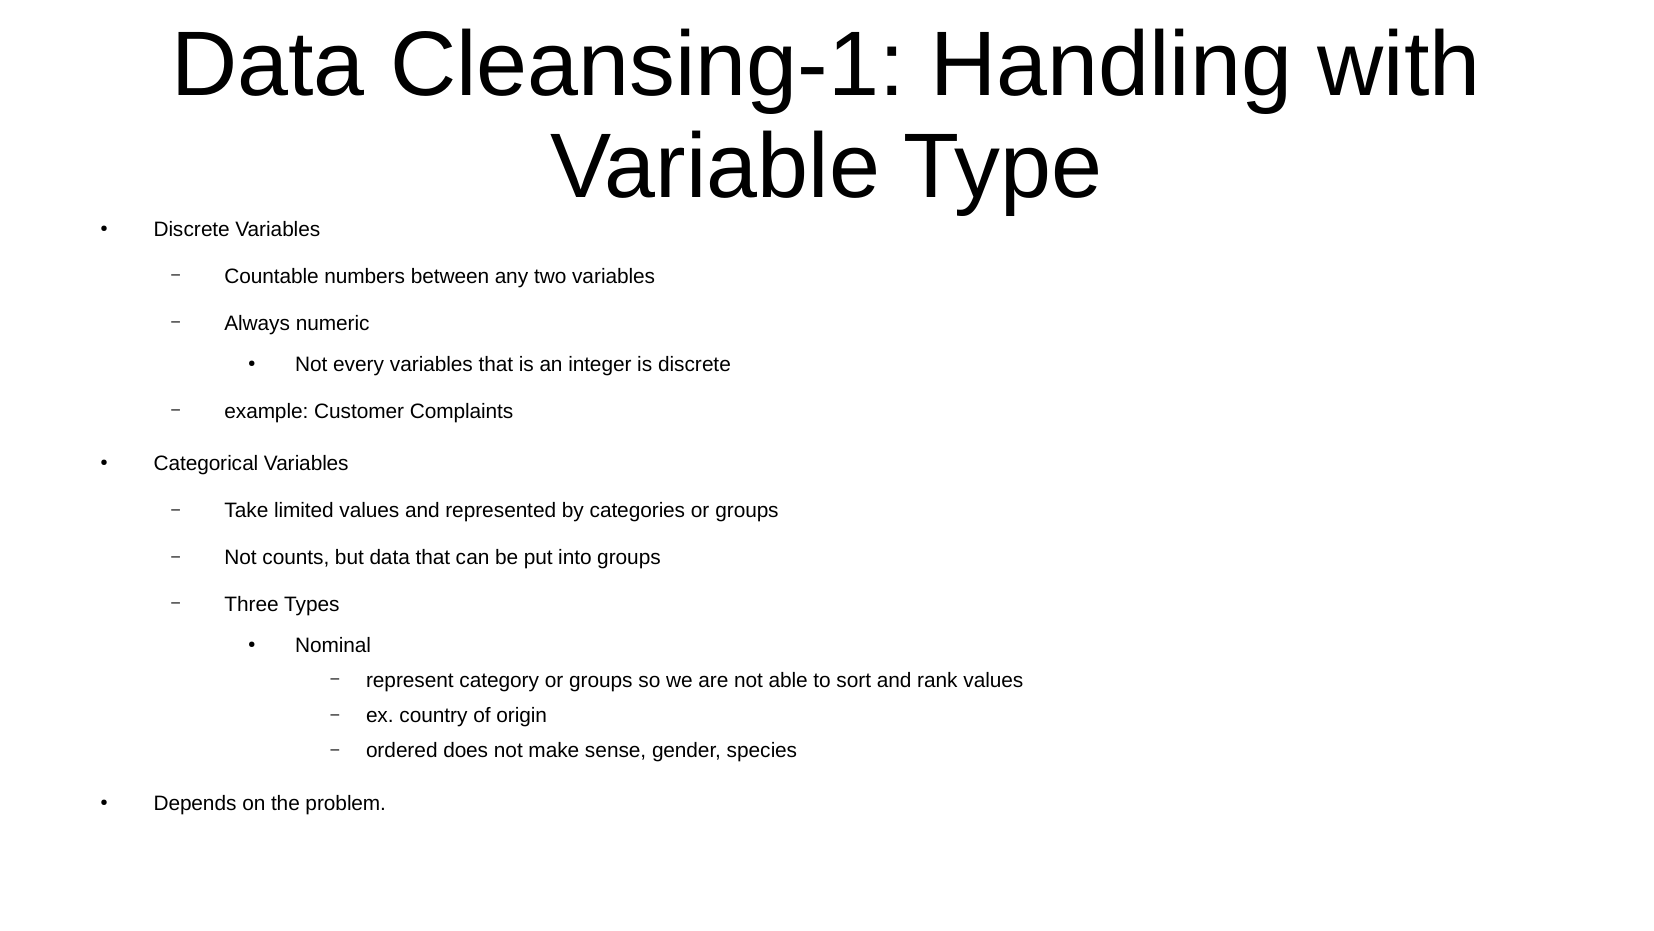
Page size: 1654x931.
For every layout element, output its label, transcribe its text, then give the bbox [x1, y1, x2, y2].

title Data Cleansing-1: Handling with Variable Type [82, 12, 1571, 217]
list Discrete Variables Countable numbers between any two variables Always numeric Not every variables that is an integer is discrete example: Customer Complaints Categorical Variables Take limited values and represented by categories or groups Not counts, but data that can be put into groups Three Types Nominal represent category or groups so we are not able to sort and rank values ex. country of origin ordered does not make sense, gender, species Depends on the problem. [82, 217, 1621, 901]
